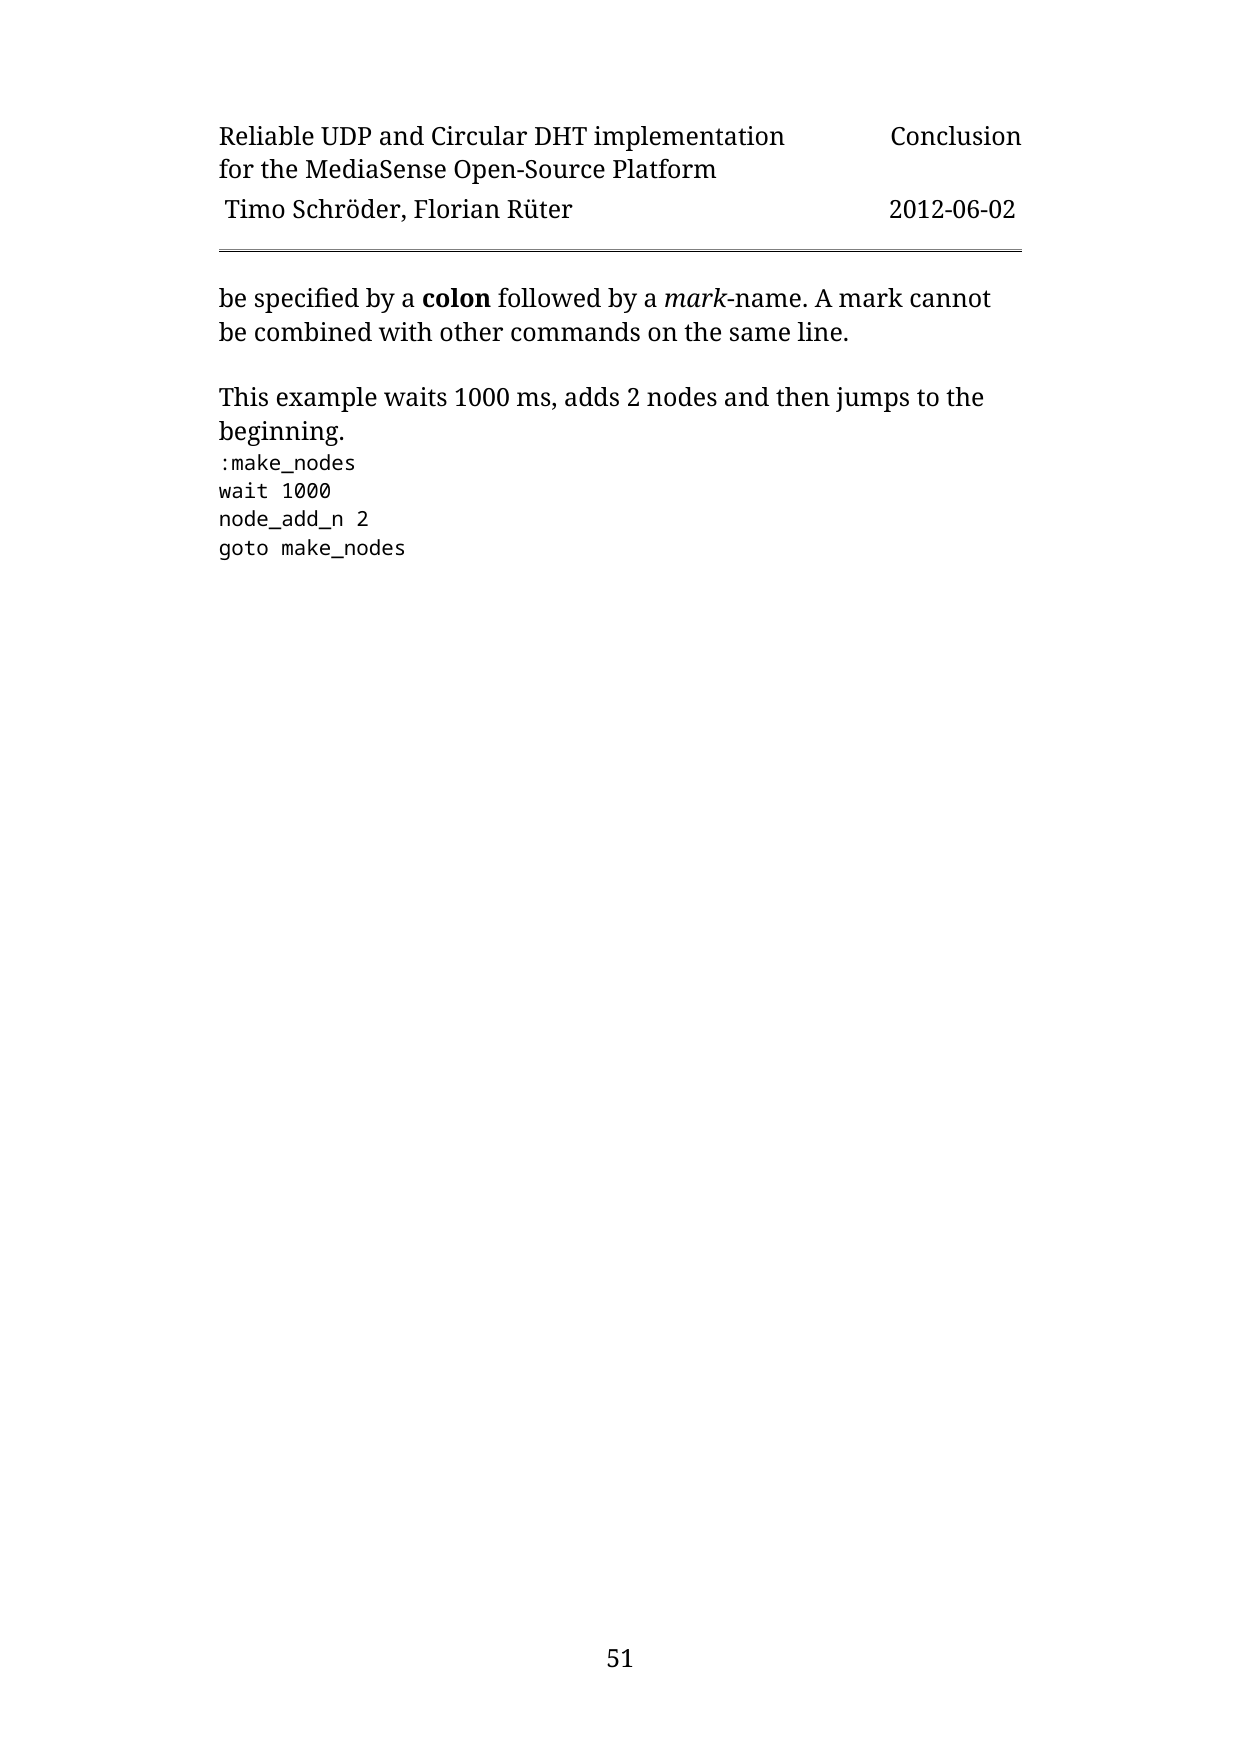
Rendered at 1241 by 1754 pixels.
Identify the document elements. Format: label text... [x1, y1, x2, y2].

text This example waits 1000 ms, adds 2 nodes and then jumps to the beginning. :make_nodes wait 1000 node_add_n 2 goto make_nodes [218, 379, 1022, 561]
text be specified by a colon followed by a mark-name. A mark cannot be combined with other commands on the same line. [218, 281, 1022, 349]
